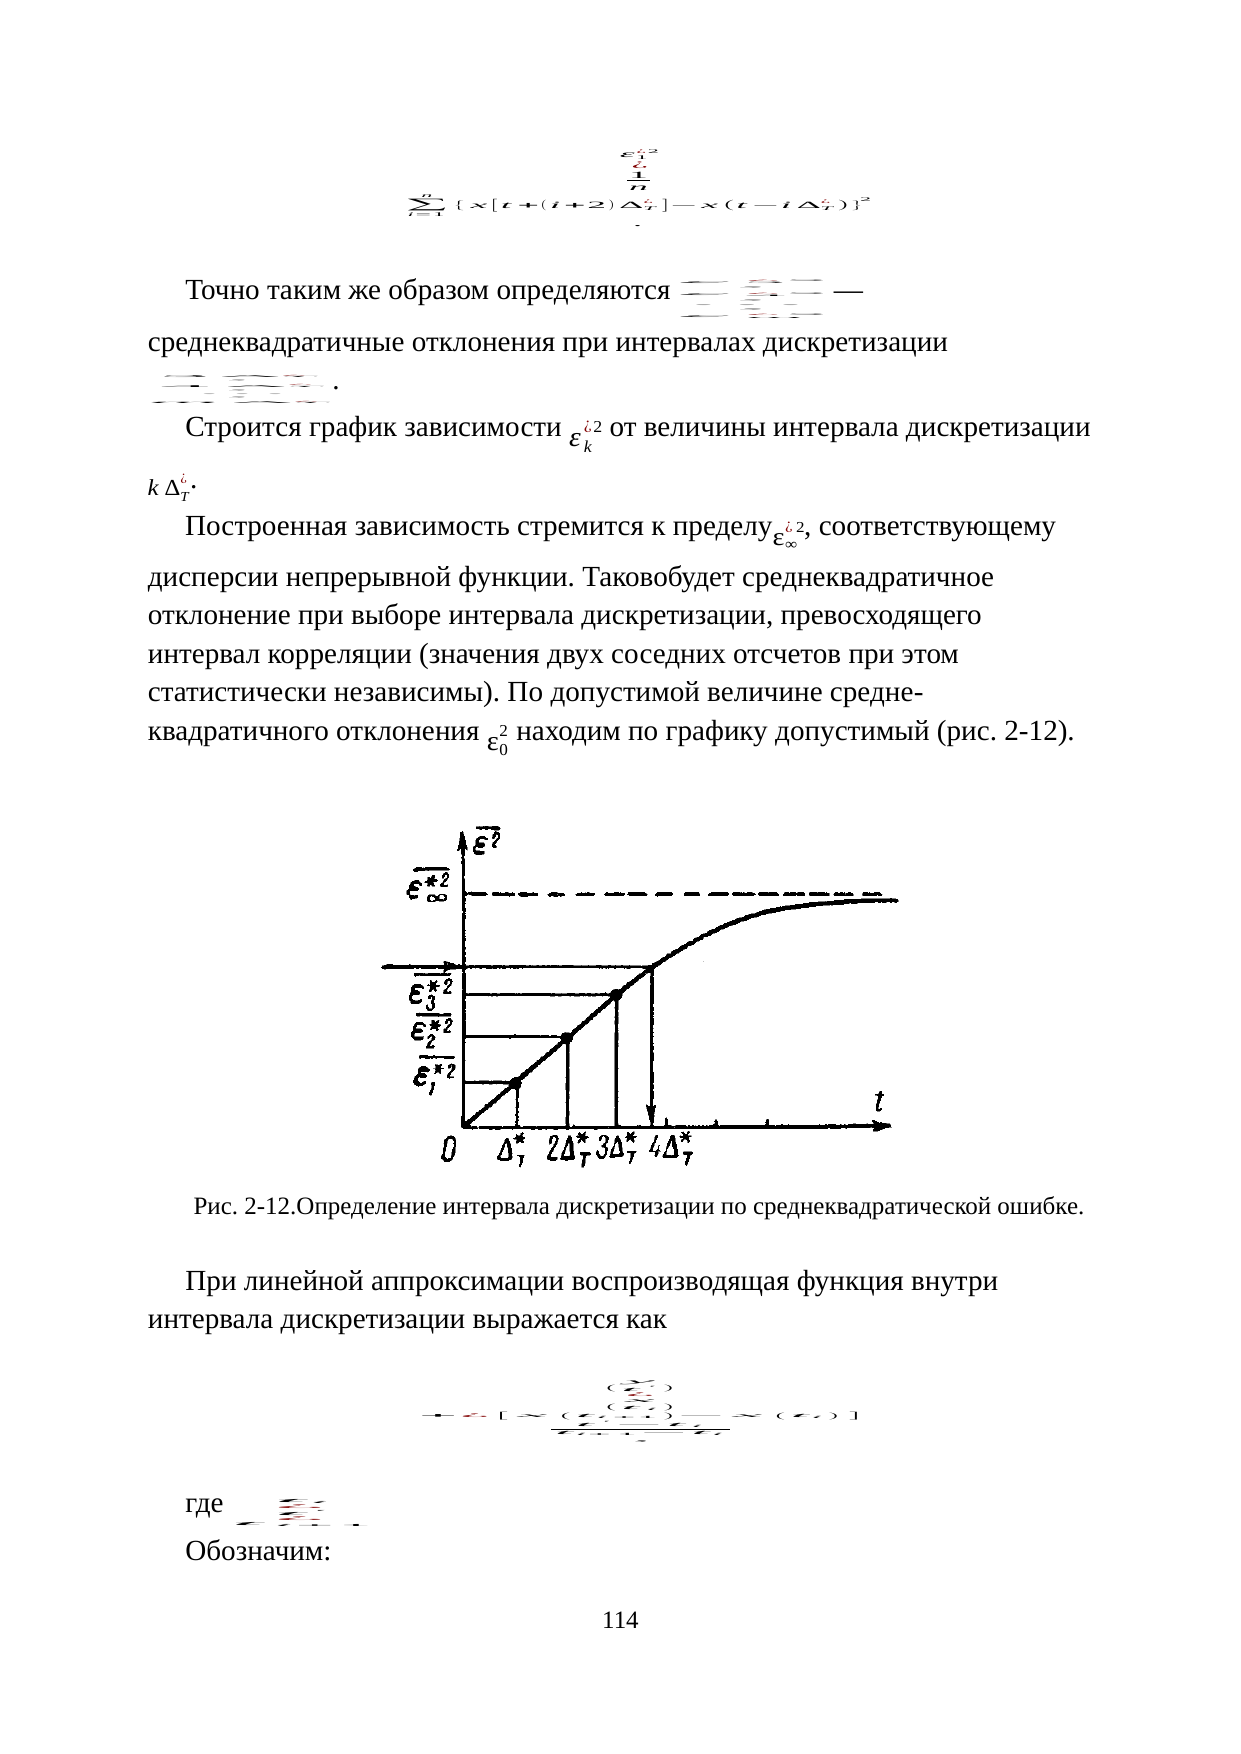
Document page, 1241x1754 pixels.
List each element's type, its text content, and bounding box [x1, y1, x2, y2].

text Построенная зависимость стремится к пределу, соответствующему дисперсии непрерывной функции. Таковобудет среднеквадратичное отклонение при выборе интервала дискретизации, превосходящего интервал корреляции (значения двух соседних отсчетов при этом статистически независимы). По допустимой величине средне­квадратичного отклонения находим по графику допустимый (рис. 2-12). [148, 508, 1092, 760]
text Точно таким же образом определяются — среднеквадратичные отклонения при интервалах ди­скретизации. [148, 272, 1092, 404]
text Строится график зависимости от величины интер­вала дискретизации. [148, 409, 1092, 503]
text Рис. 2-12.Определение интервала дискретизации по среднеквадратической ошибке. [148, 1191, 1092, 1220]
text где [148, 1485, 1092, 1528]
text При линейной аппроксима­ции воспроизводящая функция внутри интервала дискретизации выражается как [148, 1263, 1092, 1335]
text Обозначим: [148, 1533, 1092, 1566]
